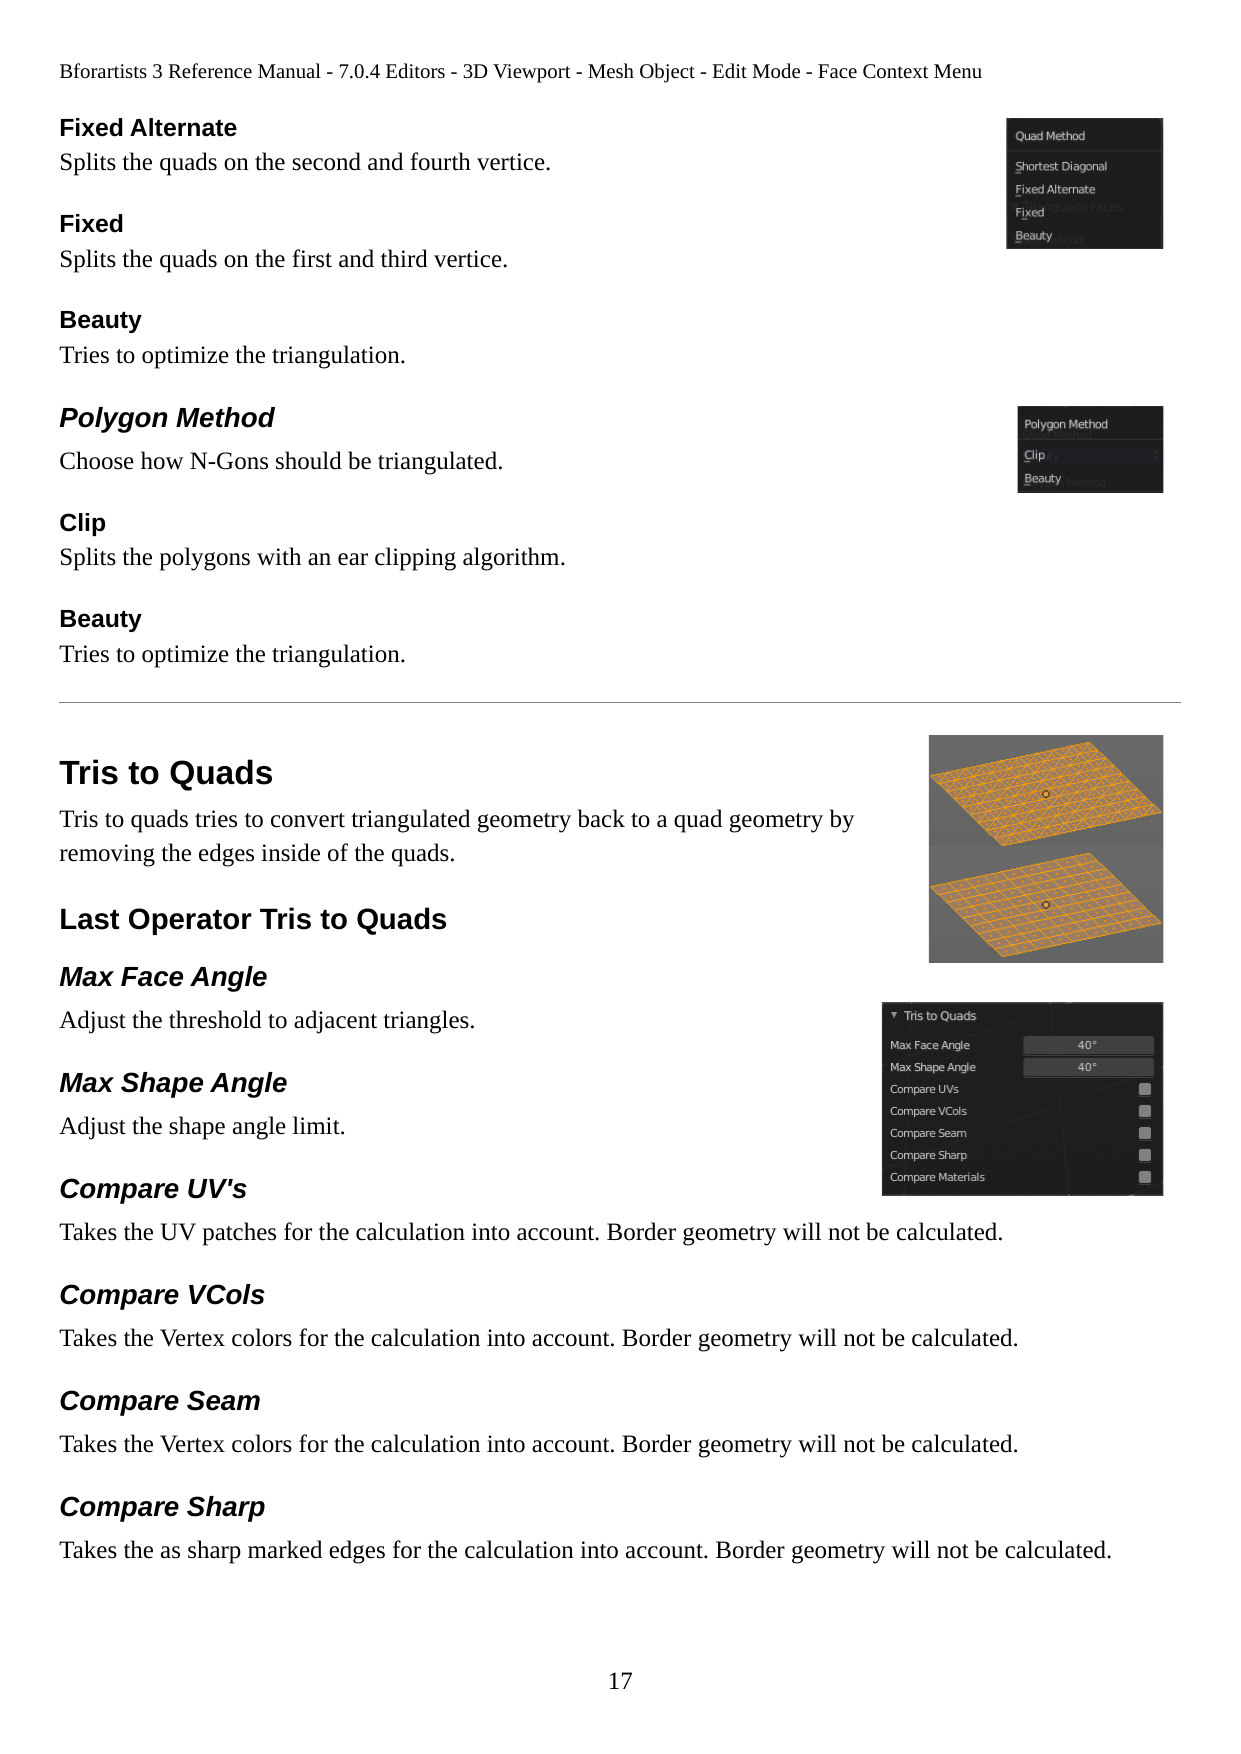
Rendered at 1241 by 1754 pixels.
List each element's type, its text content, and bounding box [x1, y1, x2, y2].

subtitle Polygon Method [59, 402, 1181, 433]
text Takes the Vertex colors for the calculation into account. Border geometry will not be calculated. [59, 1429, 1181, 1458]
text Tries to optimize the triangulation. [59, 639, 1181, 667]
text Choose how N-Gons should be triangulated. [59, 446, 1017, 475]
subtitle Compare UV's [59, 1173, 1181, 1204]
text Takes the as sharp marked edges for the calculation into account. Border geometry will not be calculated. [59, 1535, 1181, 1564]
subtitle Compare Seam [59, 1384, 1181, 1416]
text Adjust the shape angle limit. [59, 1111, 881, 1140]
picture [1017, 406, 1164, 493]
subtitle Max Shape Angle [59, 1067, 881, 1099]
subtitle Clip [59, 508, 1181, 536]
subtitle Compare Sharp [59, 1491, 1181, 1522]
subtitle [1164, 1067, 1181, 1099]
subtitle [1164, 902, 1181, 936]
subtitle Fixed Alternate [59, 113, 1181, 141]
subtitle Max Face Angle [59, 961, 1181, 993]
subtitle Tris to Quads [59, 753, 928, 791]
text Takes the Vertex colors for the calculation into account. Border geometry will not be calculated. [59, 1323, 1181, 1352]
text Adjust the threshold to adjacent triangles. [59, 1005, 881, 1034]
subtitle [1164, 753, 1181, 791]
picture [881, 1002, 1164, 1196]
text Tries to optimize the triangulation. [59, 340, 1181, 369]
text Splits the polygons with an ear clipping algorithm. [59, 542, 1181, 571]
subtitle Compare VCols [59, 1279, 1181, 1311]
text Takes the UV patches for the calculation into account. Border geometry will not be calculated. [59, 1217, 1181, 1246]
subtitle [1164, 209, 1181, 237]
text Splits the quads on the first and third vertice. [59, 244, 1181, 272]
text Splits the quads on the second and fourth vertice. [59, 147, 1006, 176]
subtitle Last Operator Tris to Quads [59, 902, 928, 936]
text Tris to quads tries to convert triangulated geometry back to a quad geometry by removing the edges inside of the quads. [59, 804, 928, 867]
picture [928, 735, 1164, 963]
subtitle Beauty [59, 604, 1181, 632]
subtitle Fixed [59, 209, 1006, 237]
picture [1006, 118, 1164, 249]
subtitle Beauty [59, 305, 1181, 334]
